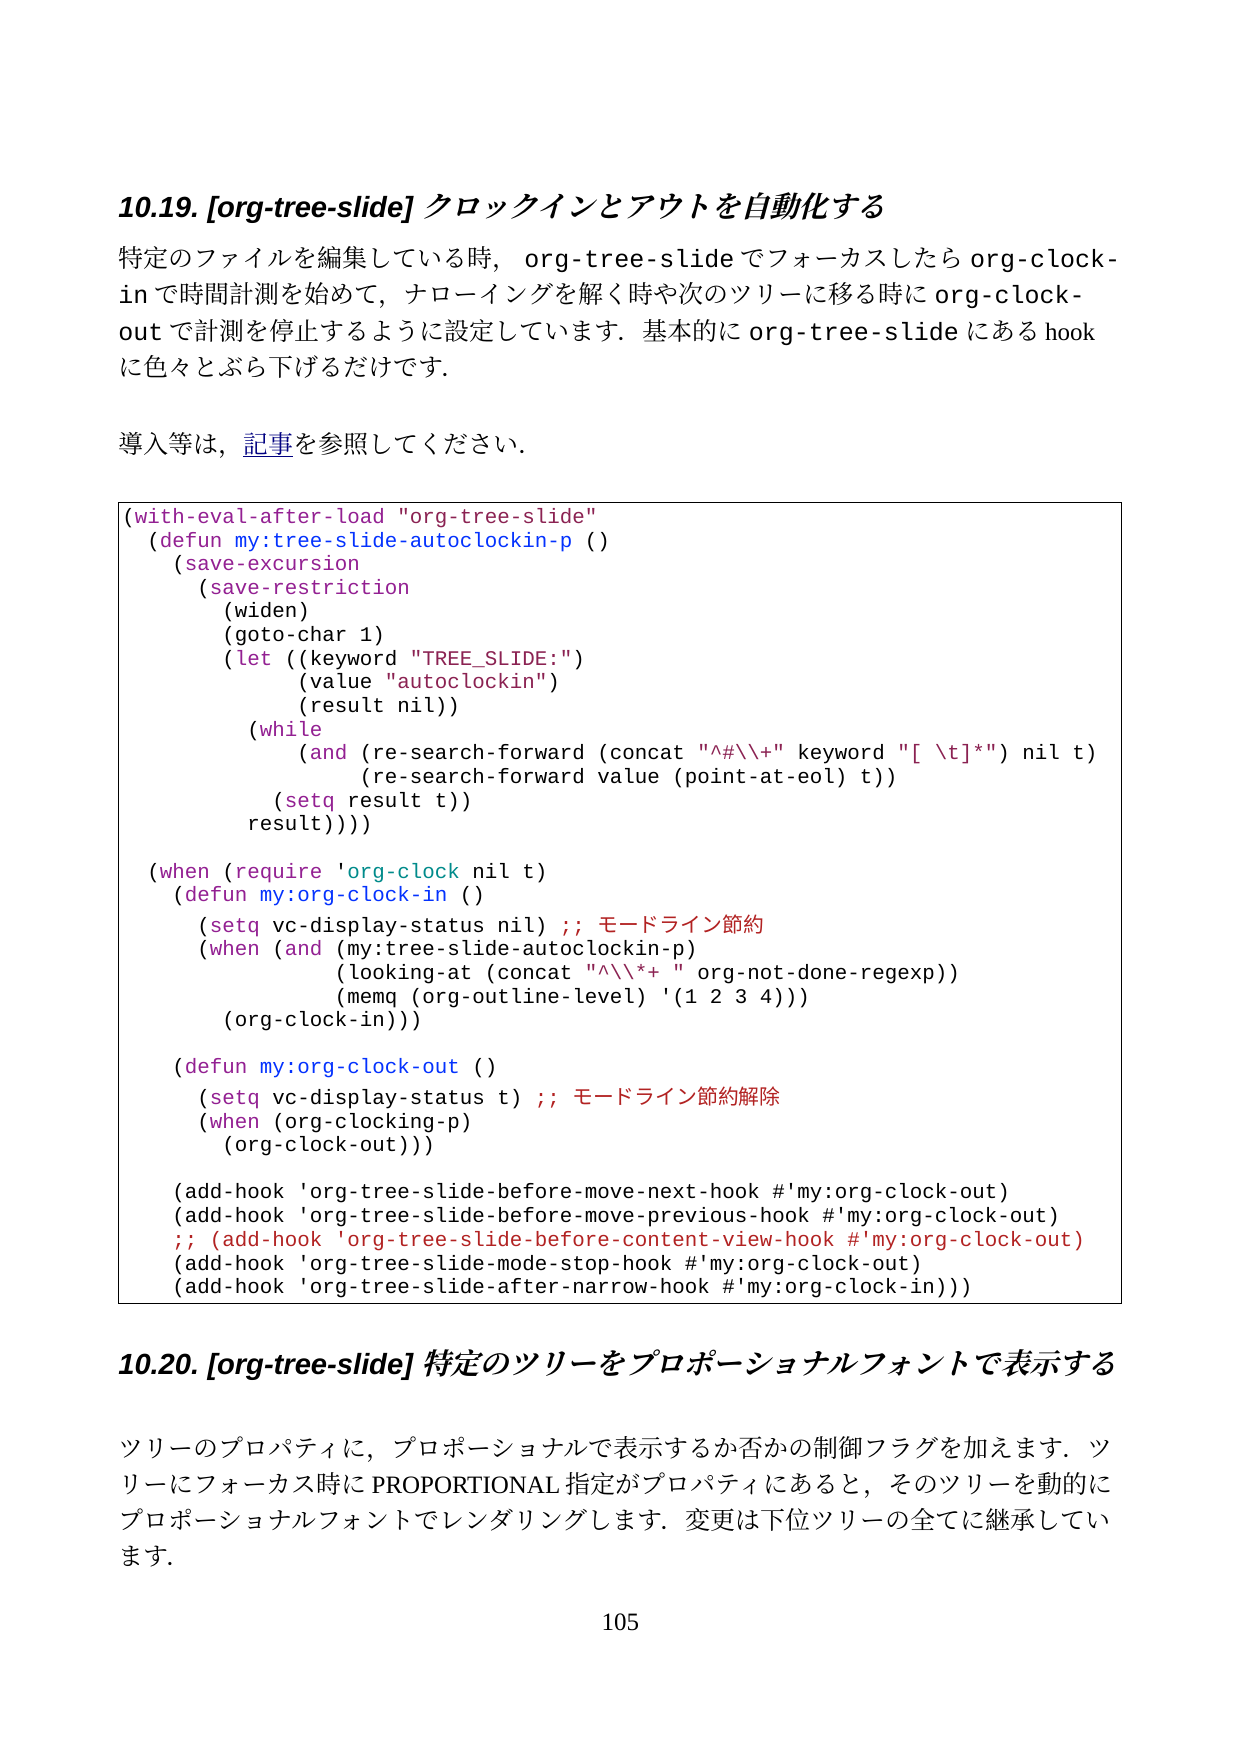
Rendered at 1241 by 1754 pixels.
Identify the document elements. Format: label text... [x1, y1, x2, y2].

text (add-hook 'org-tree-slide-before-move-previous-hook #'my:org-clock-out) [119, 1201, 1121, 1225]
text (org-clock-in))) [119, 1005, 1121, 1029]
text (looking-at (concat "^\\*+ " org-not-done-regexp)) [119, 958, 1121, 982]
text (add-hook 'org-tree-slide-mode-stop-hook #'my:org-clock-out) [119, 1248, 1121, 1272]
text (and (re-search-forward (concat "^#\\+" keyword "[ \t]*") nil t) [119, 738, 1121, 762]
text ツリーのプロパティに，プロポーショナルで表示するか否かの制御フラグを加えます．ツリーにフォーカス時にPROPORTIONAL指定がプロパティにあると，そのツリーを動的にプロポーショナルフォントでレンダリングします．変更は下位ツリーの全てに継承しています． [118, 1429, 1122, 1573]
text (setq vc-display-status nil) ;; モードライン節約 [119, 904, 1121, 934]
subtitle [org-tree-slide] 特定のツリーをプロポーショナルフォントで表示する [118, 1341, 1122, 1417]
text [118, 118, 1122, 147]
text (defun my:tree-slide-autoclockin-p () [119, 526, 1121, 549]
text 特定のファイルを編集している時， org-tree-slide でフォーカスしたら org-clock-in で時間計測を始めて，ナローイングを解く時や次のツリーに移る時に org-clock-out で計測を停止するように設定しています．基本的に org-tree-slide にあるhookに色々とぶら下げるだけです． [118, 239, 1122, 412]
text (add-hook 'org-tree-slide-after-narrow-hook #'my:org-clock-in))) [119, 1272, 1121, 1303]
text (re-search-forward value (point-at-eol) t)) [119, 762, 1121, 786]
text (when (org-clocking-p) [119, 1107, 1121, 1130]
text (when (and (my:tree-slide-autoclockin-p) [119, 934, 1121, 958]
text (with-eval-after-load "org-tree-slide" [119, 503, 1121, 526]
text (value "autoclockin") [119, 667, 1121, 691]
text (when (require 'org-clock nil t) [119, 857, 1121, 880]
text (widen) [119, 597, 1121, 620]
text (save-excursion [119, 549, 1121, 573]
text (goto-char 1) [119, 620, 1121, 644]
text (while [119, 715, 1121, 738]
text result)))) [119, 809, 1121, 833]
subtitle [org-tree-slide] クロックインとアウトを自動化する [118, 184, 1122, 226]
text (save-restriction [119, 573, 1121, 597]
text (add-hook 'org-tree-slide-before-move-next-hook #'my:org-clock-out) [119, 1178, 1121, 1201]
text (memq (org-outline-level) '(1 2 3 4))) [119, 982, 1121, 1005]
text (defun my:org-clock-in () [119, 880, 1121, 904]
text (result nil)) [119, 691, 1121, 715]
text (setq result t)) [119, 786, 1121, 809]
text (let ((keyword "TREE_SLIDE:") [119, 644, 1121, 667]
text ;; (add-hook 'org-tree-slide-before-content-view-hook #'my:org-clock-out) [119, 1225, 1121, 1248]
text (setq vc-display-status t) ;; モードライン節約解除 [119, 1076, 1121, 1107]
text (org-clock-out))) [119, 1130, 1121, 1154]
text (defun my:org-clock-out () [119, 1053, 1121, 1076]
text 導入等は，記事を参照してください． [118, 425, 1122, 489]
